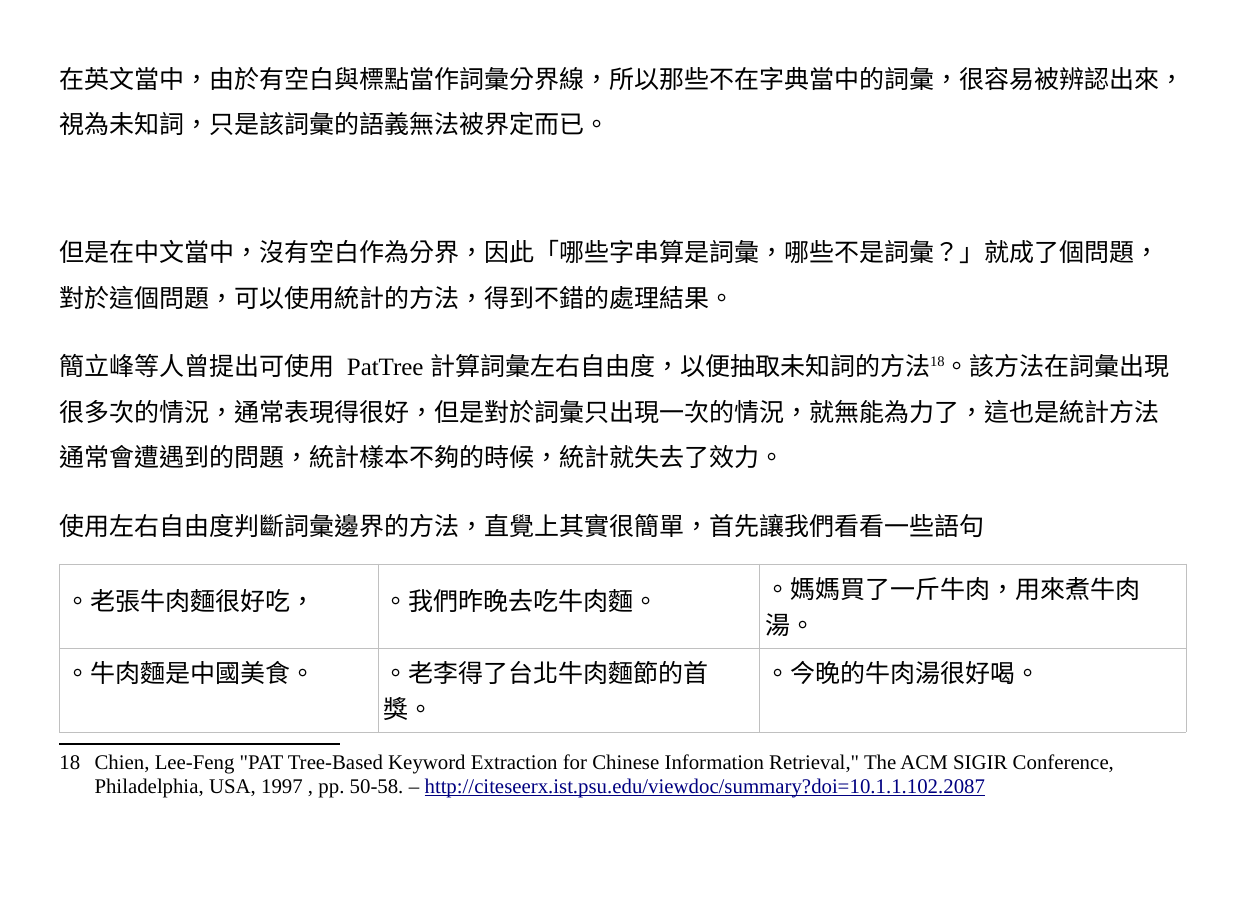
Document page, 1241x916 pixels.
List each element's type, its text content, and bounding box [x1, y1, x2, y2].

text 簡立峰等人曾提出可使用 PatTree 計算詞彙左右自由度，以便抽取未知詞的方法。該方法在詞彙出現很多次的情況，通常表現得很好，但是對於詞彙只出現一次的情況，就無能為力了，這也是統計方法通常會遭遇到的問題，統計樣本不夠的時候，統計就失去了效力。 [59, 347, 1181, 474]
table_header 。老張牛肉麵很好吃， [60, 565, 378, 647]
text 但是在中文當中，沒有空白作為分界，因此「哪些字串算是詞彙，哪些不是詞彙？」就成了個問題，對於這個問題，可以使用統計的方法，得到不錯的處理結果。 [59, 233, 1181, 314]
table_cell 。今晚的牛肉湯很好喝。 [760, 649, 1186, 732]
table_cell 。老李得了台北牛肉麵節的首獎。 [379, 649, 759, 732]
text 在英文當中，由於有空白與標點當作詞彙分界線，所以那些不在字典當中的詞彙，很容易被辨認出來，視為未知詞，只是該詞彙的語義無法被界定而已。 [59, 59, 1181, 141]
table_header 。媽媽買了一斤牛肉，用來煮牛肉湯。 [760, 565, 1186, 647]
table_cell 。牛肉麵是中國美食。 [60, 649, 378, 732]
text Chien, Lee-Feng "PAT Tree-Based Keyword Extraction for Chinese Information Retrieval," The ACM SIGIR Conference, Philadelphia, USA, 1997 , pp. 50-58. – http://citeseerx.ist.psu.edu/viewdoc/summary?doi=10.1.1.102.2087 [59, 750, 1181, 798]
table_header 。我們昨晚去吃牛肉麵。 [379, 565, 759, 647]
text 使用左右自由度判斷詞彙邊界的方法，直覺上其實很簡單，首先讓我們看看一些語句 [59, 506, 1181, 543]
